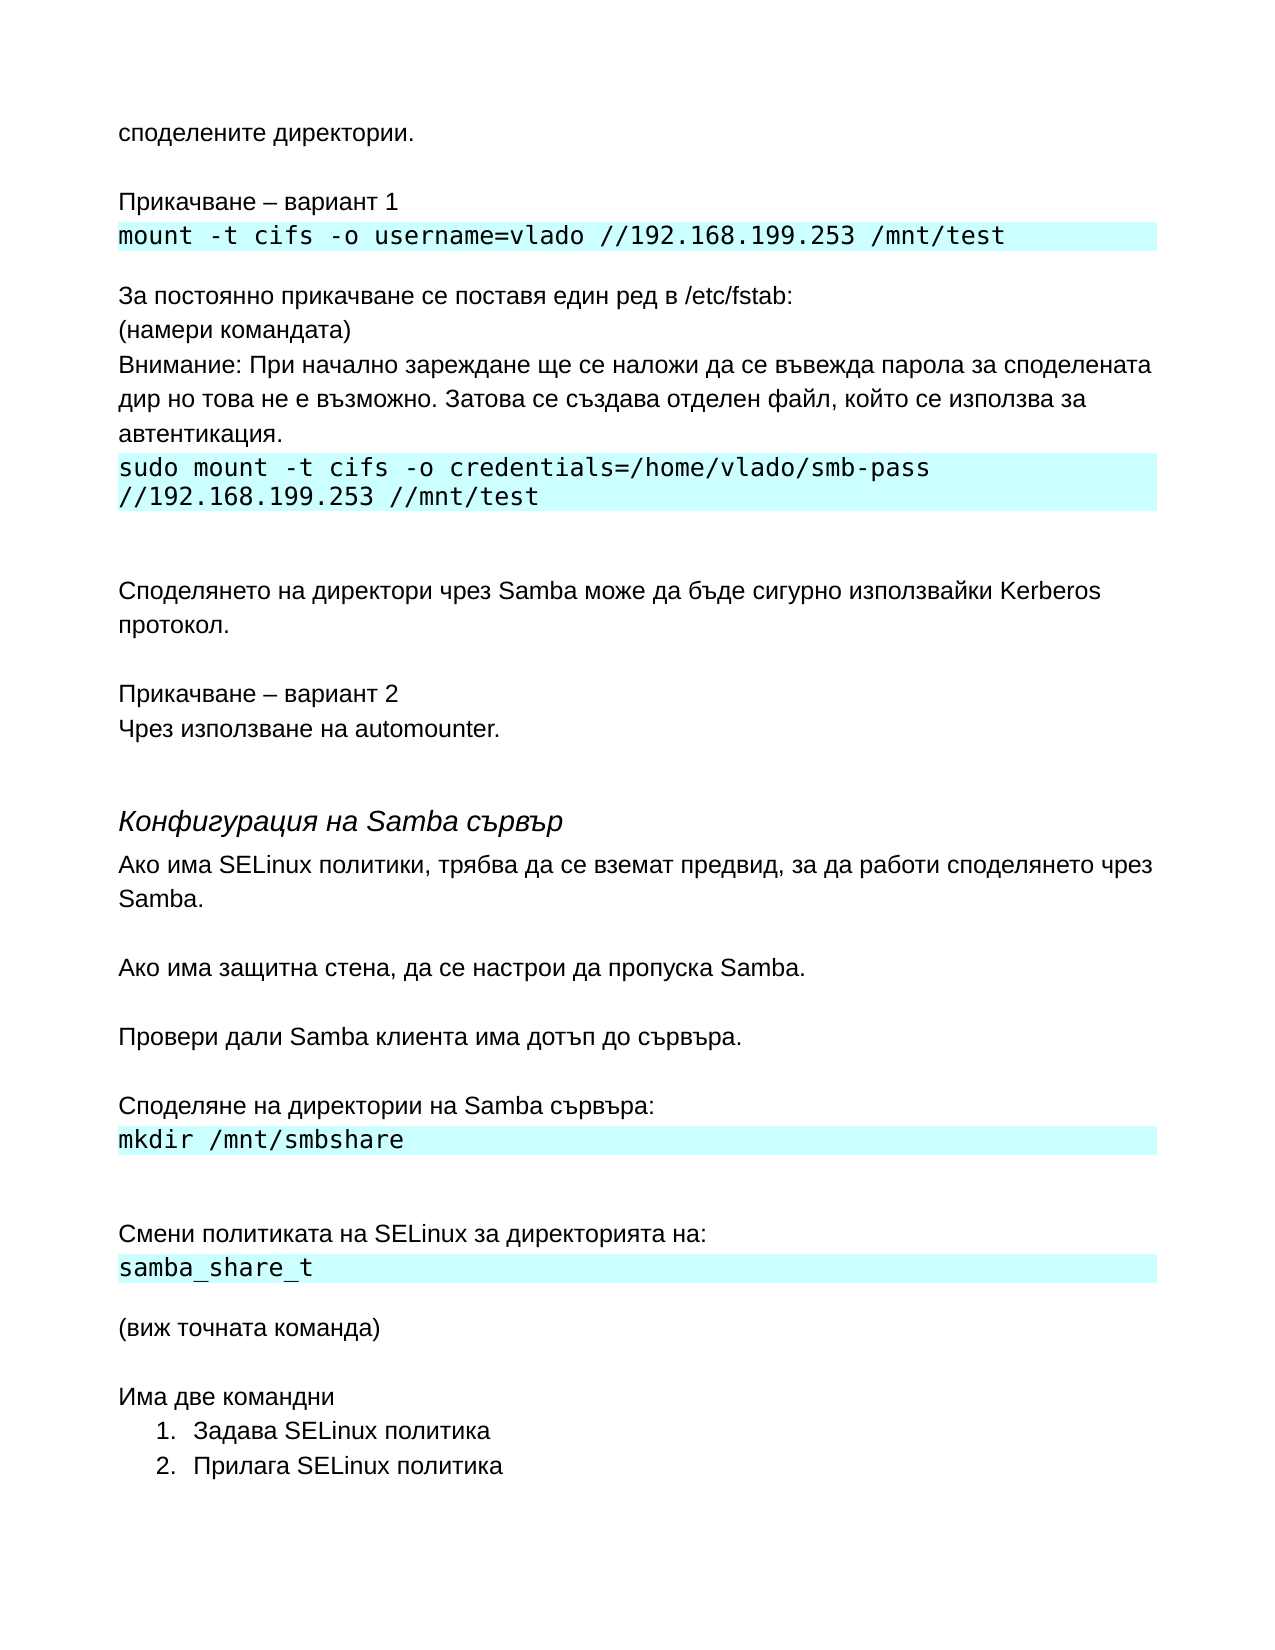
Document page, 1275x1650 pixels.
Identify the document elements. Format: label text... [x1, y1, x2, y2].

text Прикачване – вариант 1 [118, 187, 1157, 216]
text Ако има SELinux политики, трябва да се вземат предвид, за да работи споделянето чрез Samba. [118, 850, 1157, 913]
text Прикачване – вариант 2 [118, 679, 1157, 708]
text sudo mount -t cifs -o credentials=/home/vlado/smb-pass //192.168.199.253 //mnt/test [118, 453, 1157, 511]
list Прилага SELinux политика [156, 1451, 1157, 1479]
text Смени политиката на SELinux за директорията на: [118, 1219, 1157, 1248]
text mount -t cifs -o username=vlado //192.168.199.253 /mnt/test [118, 222, 1157, 251]
text Чрез използване на automounter. [118, 714, 1157, 743]
text (виж точната команда) [118, 1313, 1157, 1342]
text mkdir /mnt/smbshare [118, 1126, 1157, 1155]
text Ако има защитна стена, да се настрои да пропуска Samba. [118, 953, 1157, 982]
text Има две командни [118, 1382, 1157, 1411]
text samba_share_t [118, 1254, 1157, 1283]
text споделените директории. [118, 118, 1157, 147]
text Провери дали Samba клиента има дотъп до сървъра. [118, 1022, 1157, 1051]
text (намери командата) [118, 315, 1157, 344]
text Споделянето на директори чрез Samba може да бъде сигурно използвайки Kerberos протокол. [118, 576, 1157, 639]
text Внимание: При начално зареждане ще се наложи да се въвежда парола за споделената дир но това не е възможно. Затова се създава отделен файл, който се използва за автентикация. [118, 350, 1157, 447]
text Споделяне на директории на Samba сървъра: [118, 1091, 1157, 1120]
list Задава SELinux политика [156, 1416, 1157, 1445]
subtitle Конфигурация на Samba сървър [118, 804, 1157, 837]
text За постоянно прикачване се поставя един ред в /etc/fstab: [118, 281, 1157, 309]
